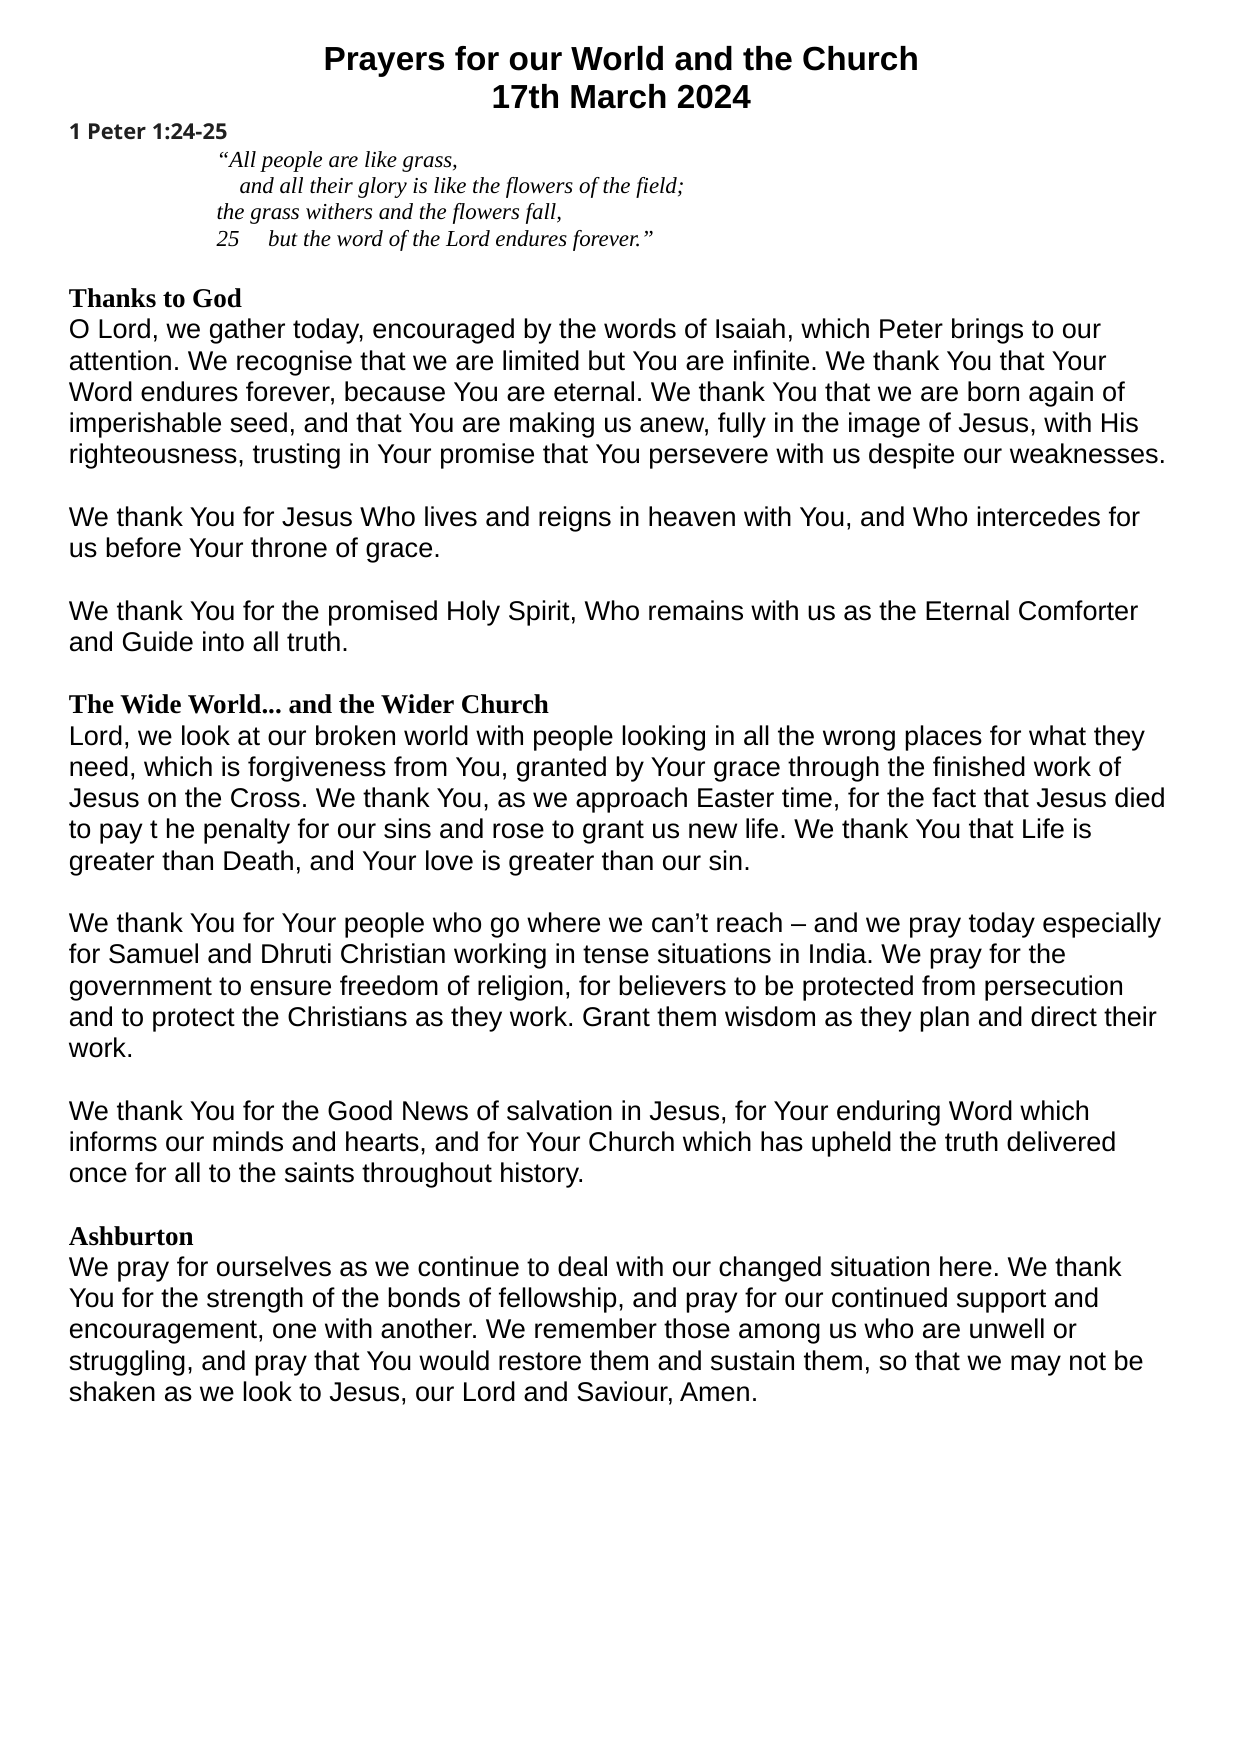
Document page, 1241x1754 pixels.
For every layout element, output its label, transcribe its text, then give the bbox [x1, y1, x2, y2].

text We thank You for Jesus Who lives and reigns in heaven with You, and Who intercedes for us before Your throne of grace. [69, 501, 1173, 563]
text 25 but the word of the Lord endures forever.” [216, 225, 1173, 251]
text Thanks to God [69, 282, 1173, 313]
text We pray for ourselves as we continue to deal with our changed situation here. We thank You for the strength of the bonds of fellowship, and pray for our continued support and encouragement, one with another. We remember those among us who are unwell or struggling, and pray that You would restore them and sustain them, so that we may not be shaken as we look to Jesus, our Lord and Saviour, Amen. [69, 1251, 1173, 1407]
text and all their glory is like the flowers of the field; [216, 172, 1173, 198]
text 1 Peter 1:24-25 [69, 116, 1173, 146]
text the grass withers and the flowers fall, [216, 198, 1173, 225]
text “All people are like grass, [216, 146, 1173, 172]
text Lord, we look at our broken world with people looking in all the wrong places for what they need, which is forgiveness from You, granted by Your grace through the finished work of Jesus on the Cross. We thank You, as we approach Easter time, for the fact that Jesus died to pay t he penalty for our sins and rose to grant us new life. We thank You that Life is greater than Death, and Your love is greater than our sin. [69, 719, 1173, 876]
text We thank You for the Good News of salvation in Jesus, for Your enduring Word which informs our minds and hearts, and for Your Church which has upheld the truth delivered once for all to the saints throughout history. [69, 1094, 1173, 1188]
text Ashburton [69, 1219, 1173, 1251]
text 17th March 2024 [69, 77, 1173, 116]
text We thank You for the promised Holy Spirit, Who remains with us as the Eternal Comforter and Guide into all truth. [69, 595, 1173, 657]
text O Lord, we gather today, encouraged by the words of Isaiah, which Peter brings to our attention. We recognise that we are limited but You are infinite. We thank You that Your Word endures forever, because You are eternal. We thank You that we are born again of imperishable seed, and that You are making us anew, fully in the image of Jesus, with His righteousness, trusting in Your promise that You persevere with us despite our weaknesses. [69, 313, 1173, 470]
text Prayers for our World and the Church [69, 39, 1173, 77]
text The Wide World... and the Wider Church [69, 688, 1173, 719]
text We thank You for Your people who go where we can’t reach – and we pray today especially for Samuel and Dhruti Christian working in tense situations in India. We pray for the government to ensure freedom of religion, for believers to be protected from persecution and to protect the Christians as they work. Grant them wisdom as they plan and direct their work. [69, 907, 1173, 1063]
